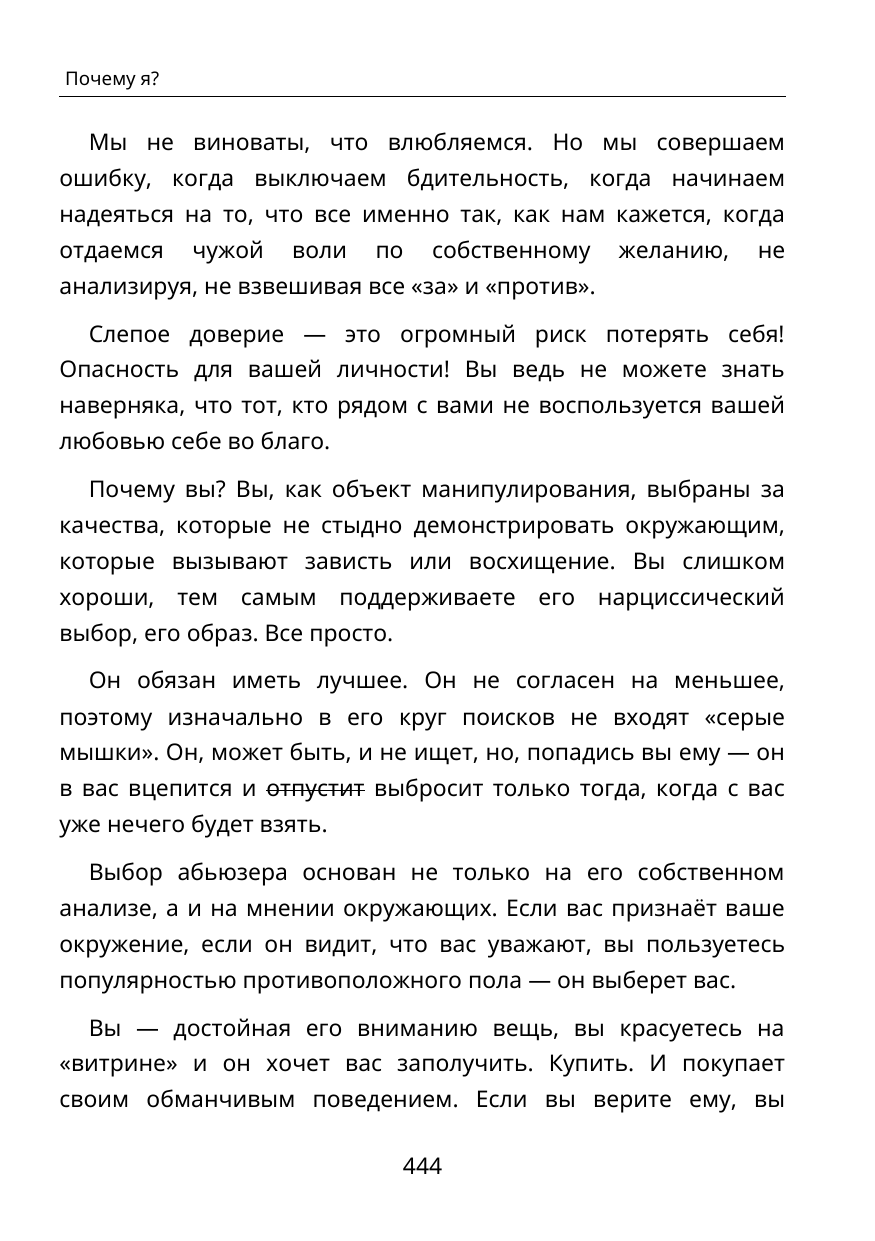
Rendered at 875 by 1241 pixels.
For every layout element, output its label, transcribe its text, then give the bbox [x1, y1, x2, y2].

text Слепое доверие — это огромный риск потерять себя! Опасность для вашей личности! Вы ведь не можете знать наверняка, что тот, кто рядом с вами не воспользуется вашей любовью себе во благо. [59, 317, 786, 457]
text Вы — достойная его вниманию вещь, вы красуетесь на «витрине» и он хочет вас заполучить. Купить. И покупает своим обманчивым поведением. Если вы верите ему, вы [59, 1011, 786, 1114]
text Мы не виноваты, что влюбляемся. Но мы совершаем ошибку, когда выключаем бдительность, когда начинаем надеяться на то, что все именно так, как нам кажется, когда отдаемся чужой воли по собственному желанию, не анализируя, не взвешивая все «за» и «против». [59, 126, 786, 301]
text Выбор абьюзера основан не только на его собственном анализе, а и на мнении окружающих. Если вас признаёт ваше окружение, если он видит, что вас уважают, вы пользуетесь популярностью противоположного пола — он выберет вас. [59, 856, 786, 995]
text Почему вы? Вы, как объект манипулирования, выбраны за качества, которые не стыдно демонстрировать окружающим, которые вызывают зависть или восхищение. Вы слишком хороши, тем самым поддерживаете его нарциссический выбор, его образ. Все просто. [59, 473, 786, 648]
text Он обязан иметь лучшее. Он не согласен на меньшее, поэтому изначально в его круг поисков не входят «серые мышки». Он, может быть, и не ищет, но, попадись вы ему — он в вас вцепится и отпустит выбросит только тогда, когда с вас уже нечего будет взять. [59, 664, 786, 839]
